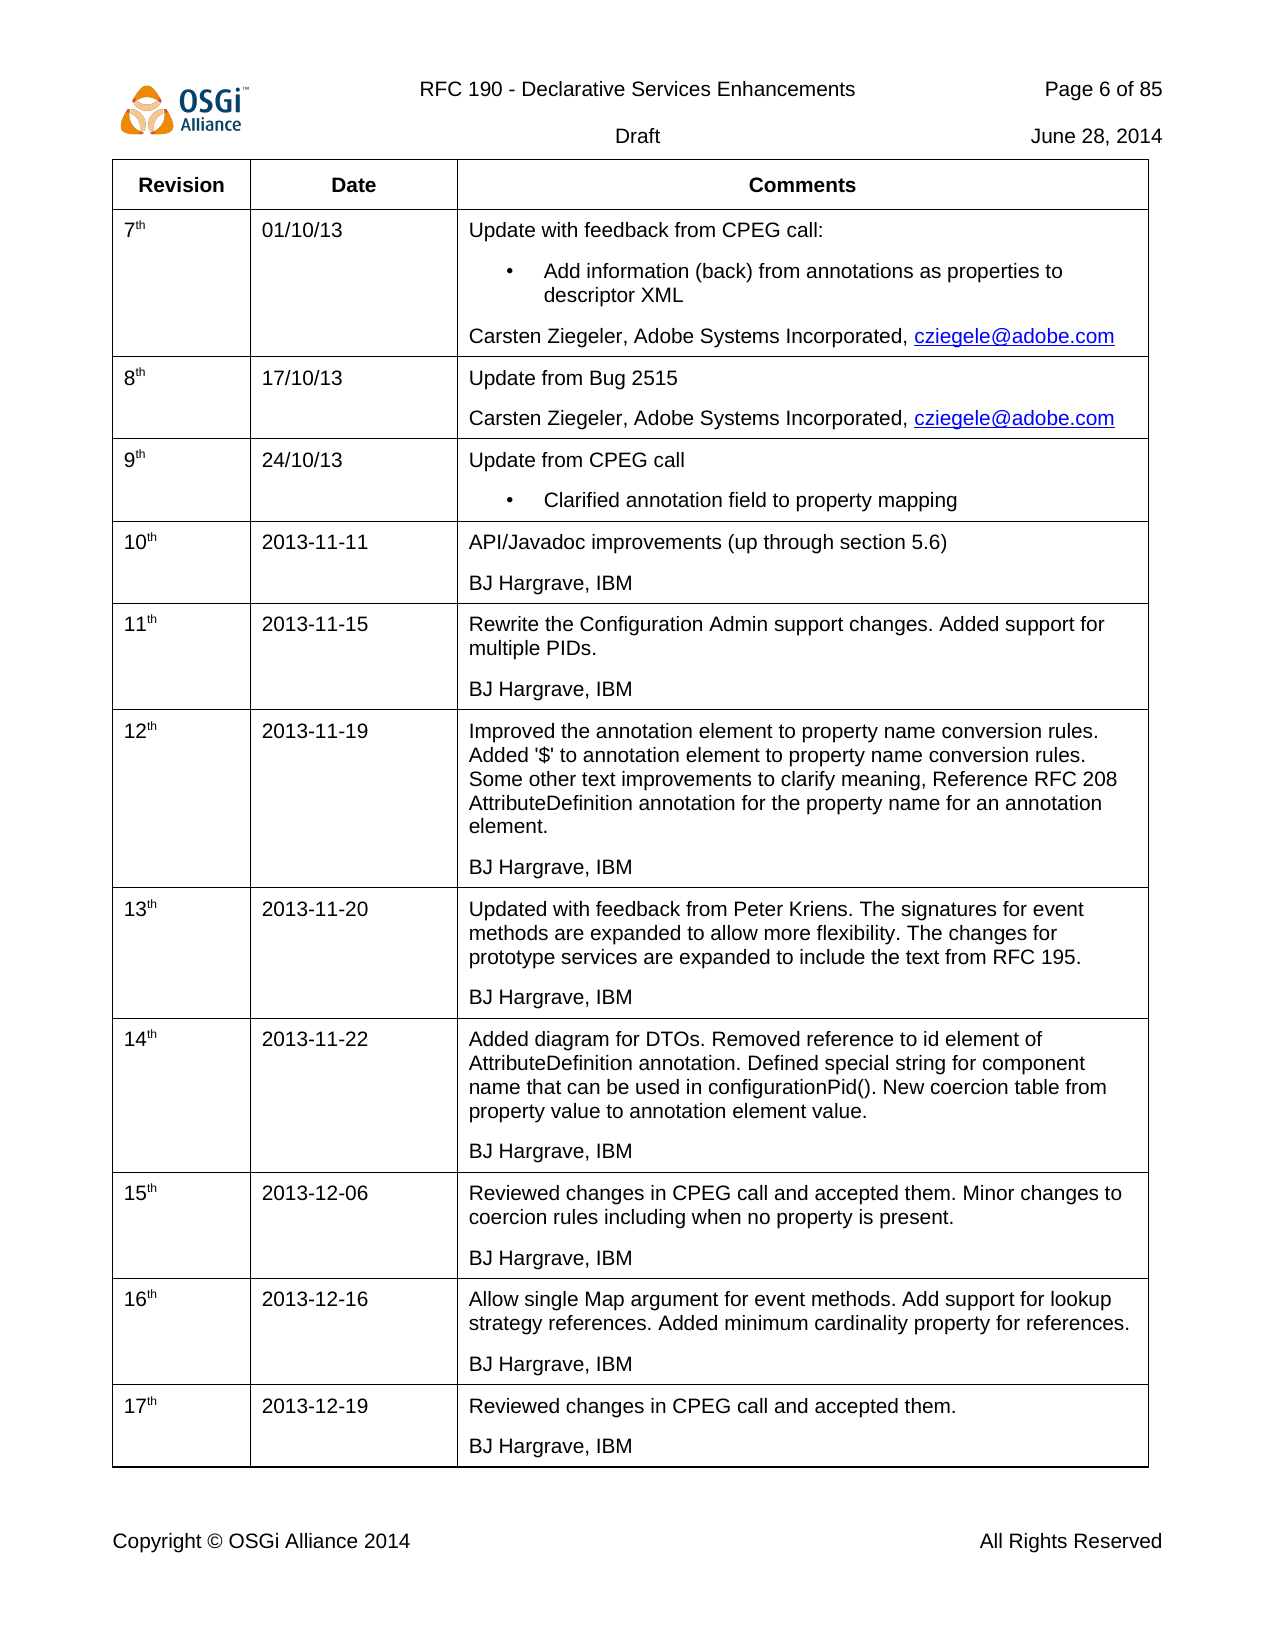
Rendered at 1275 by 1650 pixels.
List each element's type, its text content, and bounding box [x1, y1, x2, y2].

table_cell 2013-11-19 [251, 710, 457, 887]
table_cell 2013-12-19 [251, 1385, 457, 1466]
table_cell Update from Bug 2515 Carsten Ziegeler, Adobe Systems Incorporated, cziegele@adobe.com [458, 357, 1148, 438]
table_cell 2013-12-06 [251, 1173, 457, 1278]
table_cell 2013-11-20 [251, 888, 457, 1017]
table_cell 2013-12-16 [251, 1279, 457, 1384]
table_cell Update from CPEG call Clarified annotation field to property mapping [458, 439, 1148, 521]
table_cell 13th [113, 888, 250, 1017]
table_header Comments [458, 160, 1148, 209]
table_cell 17th [113, 1385, 250, 1466]
table_cell 12th [113, 710, 250, 887]
table_cell 7th [113, 210, 250, 356]
table_header Revision [113, 160, 250, 209]
picture [113, 78, 257, 142]
table_cell Allow single Map argument for event methods. Add support for lookup strategy references. Added minimum cardinality property for references. BJ Hargrave, IBM [458, 1279, 1148, 1384]
table_cell 14th [113, 1019, 250, 1172]
table_cell 2013-11-22 [251, 1019, 457, 1172]
table_cell Reviewed changes in CPEG call and accepted them. BJ Hargrave, IBM [458, 1385, 1148, 1466]
table_cell Improved the annotation element to property name conversion rules. Added '$' to annotation element to property name conversion rules. Some other text improvements to clarify meaning, Reference RFC 208 AttributeDefinition annotation for the property name for an annotation element. BJ Hargrave, IBM [458, 710, 1148, 887]
table_cell 01/10/13 [251, 210, 457, 356]
table_cell 15th [113, 1173, 250, 1278]
table_cell 11th [113, 604, 250, 709]
table_cell Rewrite the Configuration Admin support changes. Added support for multiple PIDs. BJ Hargrave, IBM [458, 604, 1148, 709]
table_cell 17/10/13 [251, 357, 457, 438]
table_cell API/Javadoc improvements (up through section 5.6) BJ Hargrave, IBM [458, 522, 1148, 603]
table_cell Updated with feedback from Peter Kriens. The signatures for event methods are expanded to allow more flexibility. The changes for prototype services are expanded to include the text from RFC 195. BJ Hargrave, IBM [458, 888, 1148, 1017]
table_cell 24/10/13 [251, 439, 457, 521]
table_cell 16th [113, 1279, 250, 1384]
table_cell 2013-11-15 [251, 604, 457, 709]
table_cell Reviewed changes in CPEG call and accepted them. Minor changes to coercion rules including when no property is present. BJ Hargrave, IBM [458, 1173, 1148, 1278]
table_cell 10th [113, 522, 250, 603]
table_cell 9th [113, 439, 250, 521]
table_header Date [251, 160, 457, 209]
table_cell 2013-11-11 [251, 522, 457, 603]
table_cell Added diagram for DTOs. Removed reference to id element of AttributeDefinition annotation. Defined special string for component name that can be used in configurationPid(). New coercion table from property value to annotation element value. BJ Hargrave, IBM [458, 1019, 1148, 1172]
table_cell 8th [113, 357, 250, 438]
table_cell Update with feedback from CPEG call: Add information (back) from annotations as properties to descriptor XML Carsten Ziegeler, Adobe Systems Incorporated, cziegele@adobe.com [458, 210, 1148, 356]
